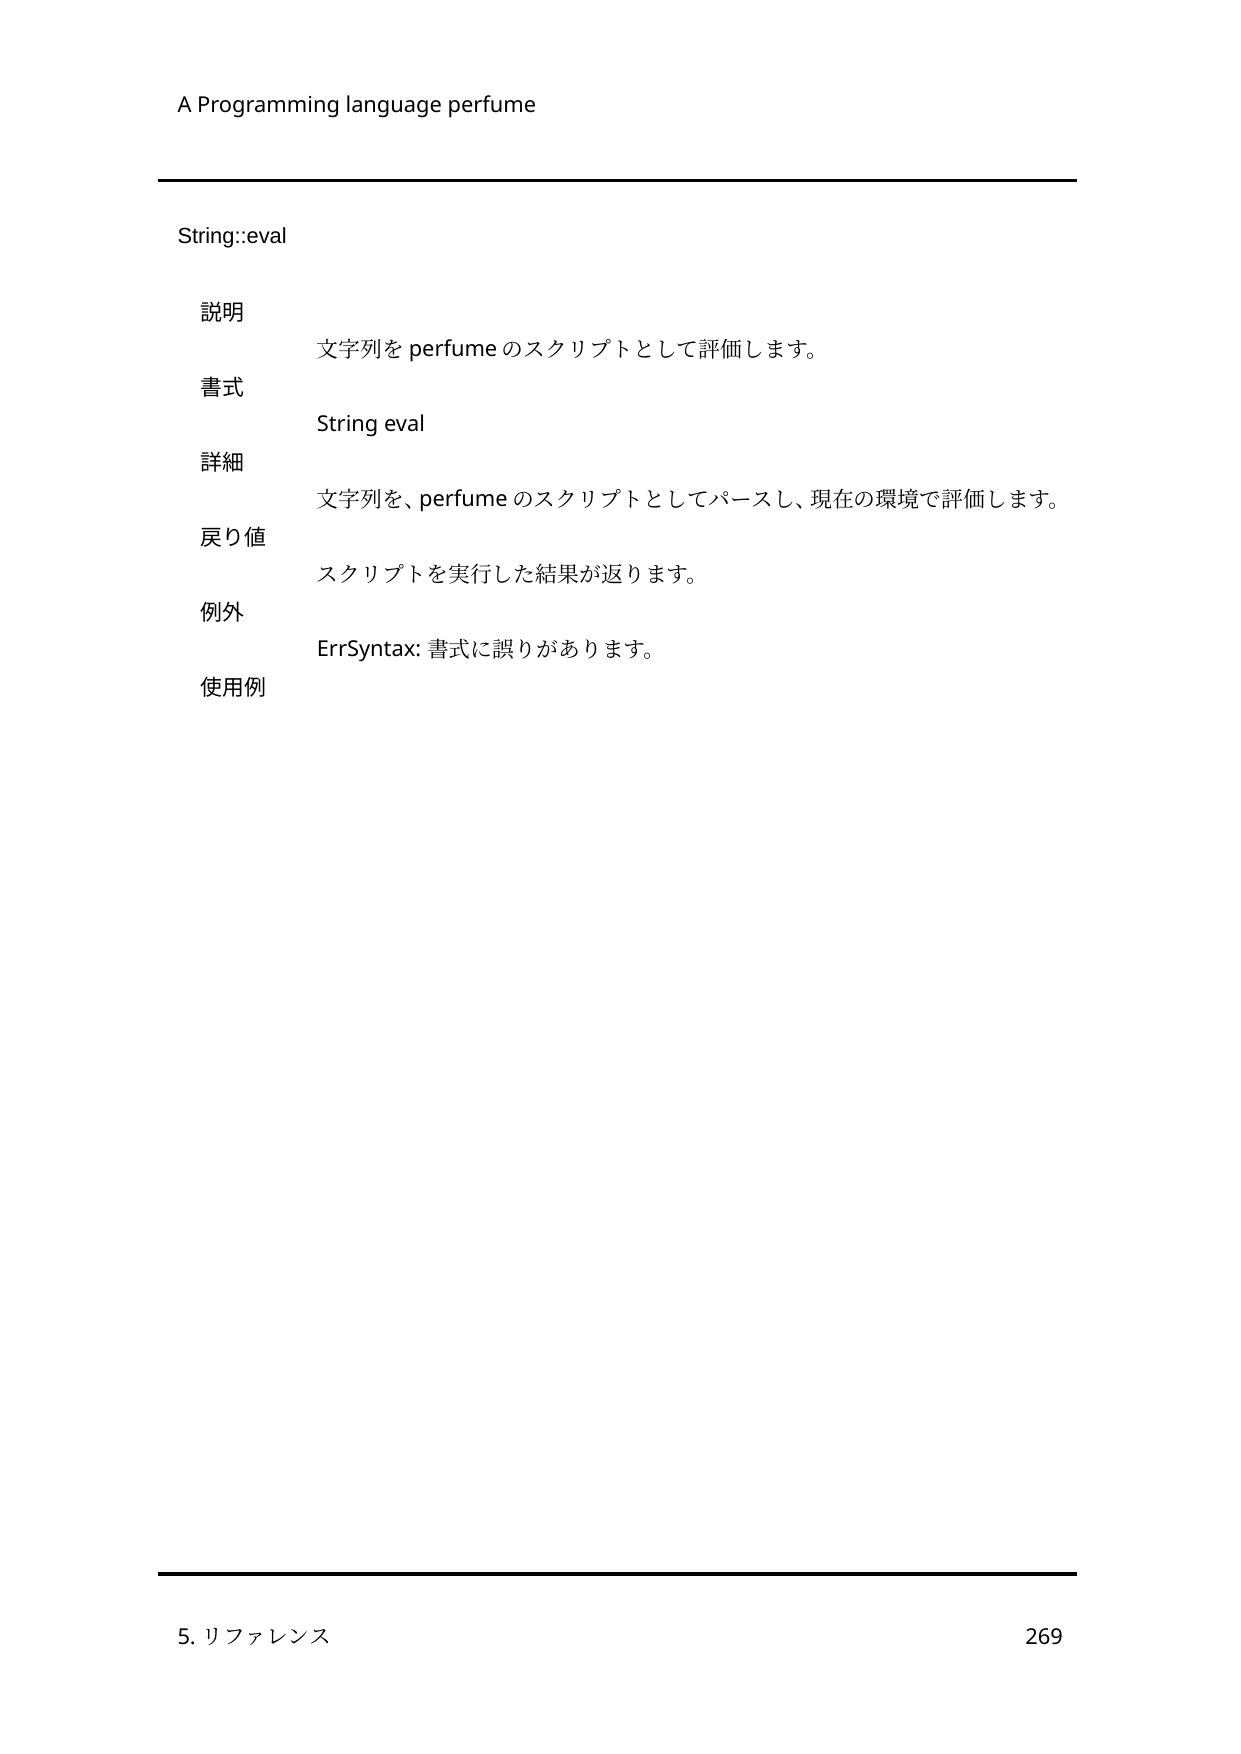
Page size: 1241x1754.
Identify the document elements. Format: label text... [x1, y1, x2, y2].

table_cell 詳細 [200, 442, 317, 517]
table_cell スクリプトを実行した結果が返ります。 [317, 517, 1063, 592]
table_cell String eval [317, 367, 1063, 442]
table_cell 書式 [200, 367, 317, 442]
table_header 説明 [200, 292, 317, 367]
table_cell 使用例 [200, 667, 317, 742]
table_cell 例外 [200, 592, 317, 667]
table_cell ErrSyntax: 書式に誤りがあります。 [317, 592, 1063, 667]
table_cell 文字列を、perfumeのスクリプトとしてパースし、現在の環境で評価します。 [317, 442, 1063, 517]
subtitle String::eval [177, 217, 1063, 254]
table_header 文字列をperfumeのスクリプトとして評価します。 [317, 292, 1063, 367]
table_cell 戻り値 [200, 517, 317, 592]
table_cell [317, 667, 1063, 742]
